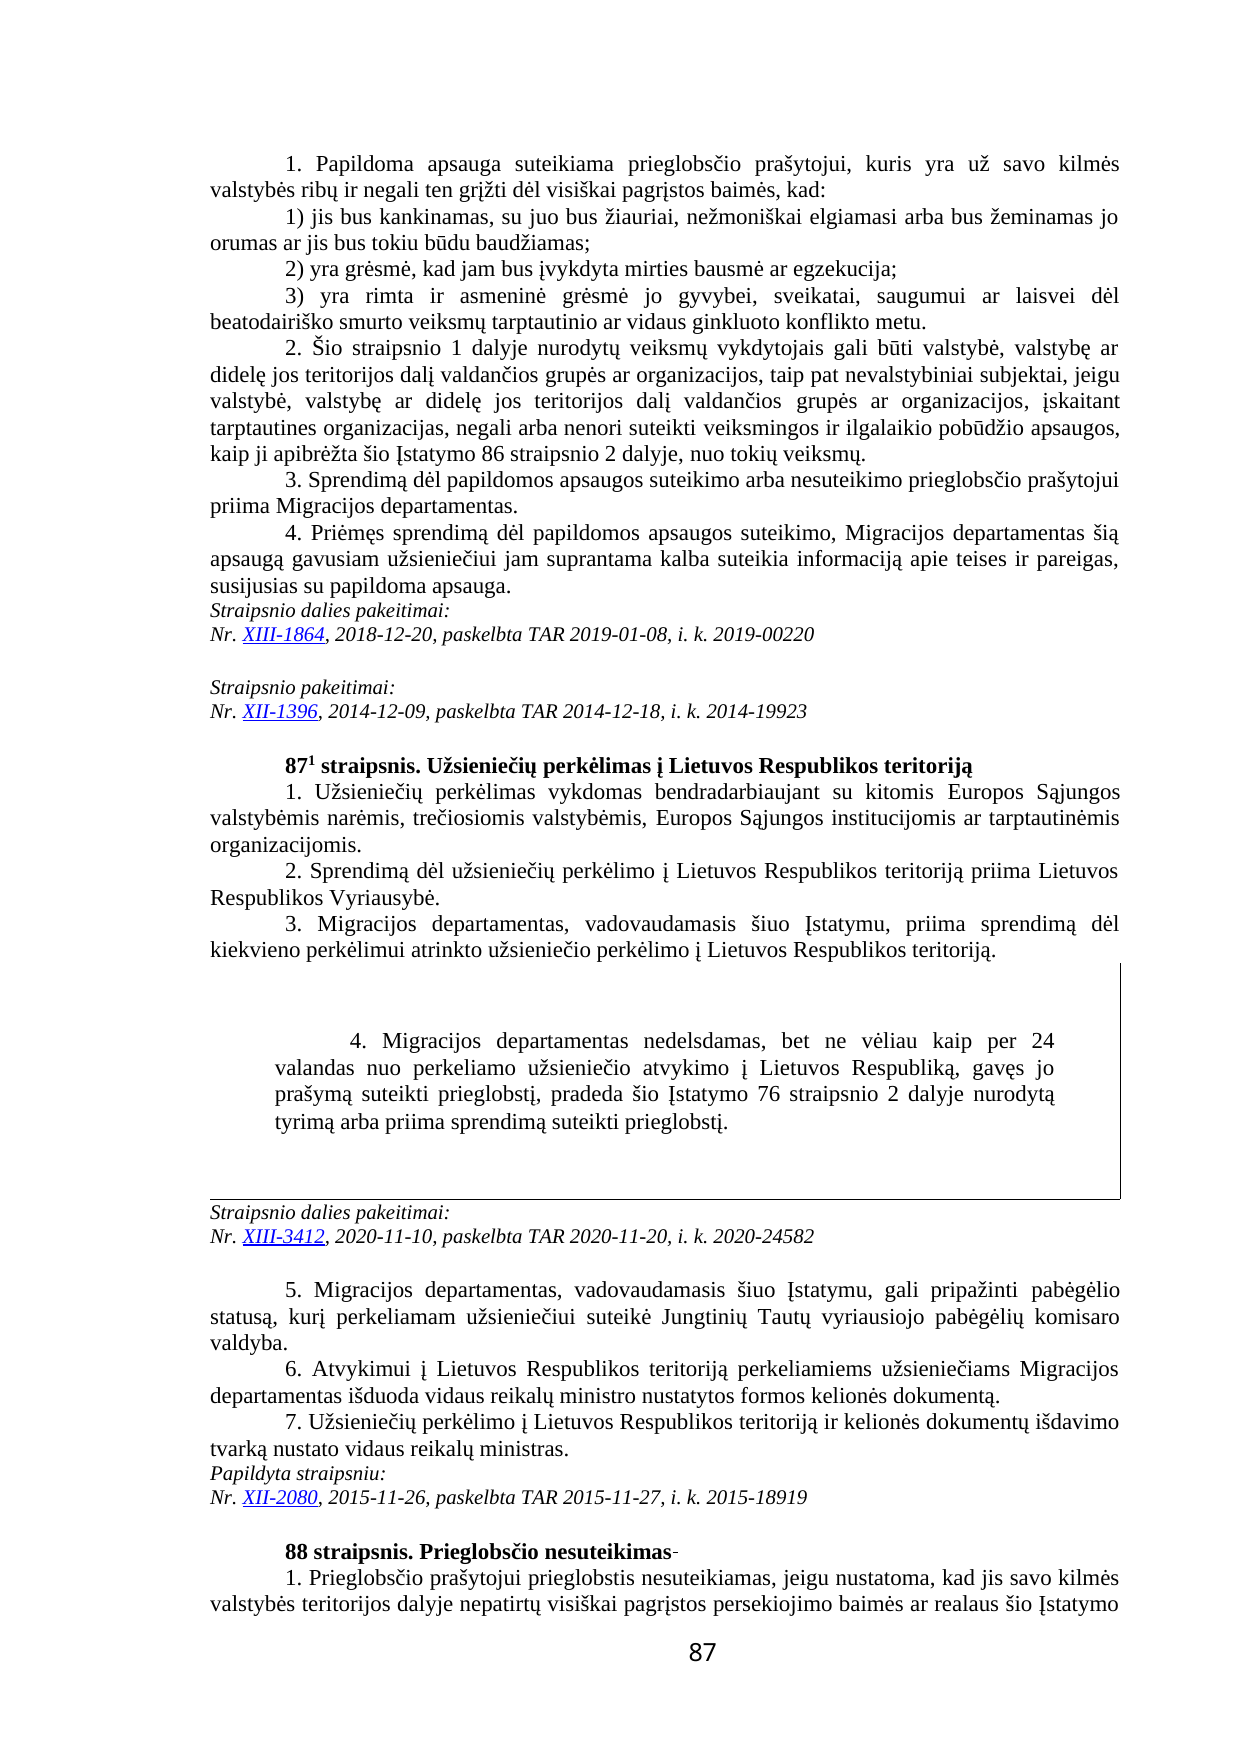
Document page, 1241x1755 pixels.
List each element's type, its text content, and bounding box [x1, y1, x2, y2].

text Nr. XII-1396, 2014-12-09, paskelbta TAR 2014-12-18, i. k. 2014-19923 [210, 699, 1120, 723]
text Straipsnio dalies pakeitimai: [210, 598, 1120, 622]
text Nr. XIII-3412, 2020-11-10, paskelbta TAR 2020-11-20, i. k. 2020-24582 [210, 1224, 1120, 1248]
text 2. Šio straipsnio 1 dalyje nurodytų veiksmų vykdytojais gali būti valstybė, valstybę ar didelę jos teritorijos dalį valdančios grupės ar organizacijos, taip pat nevalstybiniai subjektai, jeigu valstybė, valstybę ar didelę jos teritorijos dalį valdančios grupės ar organizacijos, įskaitant tarptautines organizacijas, negali arba nenori suteikti veiksmingos ir ilgalaikio pobūdžio apsaugos, kaip ji apibrėžta šio Įstatymo 86 straipsnio 2 dalyje, nuo tokių veiksmų. [210, 334, 1120, 466]
text Papildyta straipsniu: [210, 1461, 1120, 1485]
text Nr. XII-2080, 2015-11-26, paskelbta TAR 2015-11-27, i. k. 2015-18919 [210, 1485, 1120, 1509]
text 88 straipsnis. Prieglobsčio nesuteikimas [210, 1538, 1120, 1564]
text 5. Migracijos departamentas, vadovaudamasis šiuo Įstatymu, gali pripažinti pabėgėlio statusą, kurį perkeliamam užsieniečiui suteikė Jungtinių Tautų vyriausiojo pabėgėlių komisaro valdyba. [210, 1276, 1120, 1356]
text 871 straipsnis. Užsieniečių perkėlimas į Lietuvos Respublikos teritoriją [210, 752, 1120, 778]
text 1. Prieglobsčio prašytojui prieglobstis nesuteikiamas, jeigu nustatoma, kad jis savo kilmės valstybės teritorijos dalyje nepatirtų visiškai pagrįstos persekiojimo baimės ar realaus šio Įstatymo [210, 1564, 1120, 1617]
text 2) yra grėsmė, kad jam bus įvykdyta mirties bausmė ar egzekucija; [210, 255, 1120, 282]
text 7. Užsieniečių perkėlimo į Lietuvos Respublikos teritoriją ir kelionės dokumentų išdavimo tvarką nustato vidaus reikalų ministras. [210, 1408, 1120, 1461]
text 6. Atvykimui į Lietuvos Respublikos teritoriją perkeliamiems užsieniečiams Migracijos departamentas išduoda vidaus reikalų ministro nustatytos formos kelionės dokumentą. [210, 1356, 1120, 1408]
text 1. Užsieniečių perkėlimas vykdomas bendradarbiaujant su kitomis Europos Sąjungos valstybėmis narėmis, trečiosiomis valstybėmis, Europos Sąjungos institucijomis ar tarptautinėmis organizacijomis. [210, 778, 1120, 857]
text Straipsnio pakeitimai: [210, 675, 1120, 699]
text Nr. XIII-1864, 2018-12-20, paskelbta TAR 2019-01-08, i. k. 2019-00220 [210, 622, 1120, 646]
text 3. Sprendimą dėl papildomos apsaugos suteikimo arba nesuteikimo prieglobsčio prašytojui priima Migracijos departamentas. [210, 466, 1120, 519]
text 3) yra rimta ir asmeninė grėsmė jo gyvybei, sveikatai, saugumui ar laisvei dėl beatodairiško smurto veiksmų tarptautinio ar vidaus ginkluoto konflikto metu. [210, 282, 1120, 334]
text 4. Priėmęs sprendimą dėl papildomos apsaugos suteikimo, Migracijos departamentas šią apsaugą gavusiam užsieniečiui jam suprantama kalba suteikia informaciją apie teises ir pareigas, susijusias su papildoma apsauga. [210, 519, 1120, 598]
text 2. Sprendimą dėl užsieniečių perkėlimo į Lietuvos Respublikos teritoriją priima Lietuvos Respublikos Vyriausybė. [210, 857, 1120, 910]
text 1) jis bus kankinamas, su juo bus žiauriai, nežmoniškai elgiamasi arba bus žeminamas jo orumas ar jis bus tokiu būdu baudžiamas; [210, 203, 1120, 255]
text 1. Papildoma apsauga suteikiama prieglobsčio prašytojui, kuris yra už savo kilmės valstybės ribų ir negali ten grįžti dėl visiškai pagrįstos baimės, kad: [210, 150, 1120, 203]
text 3. Migracijos departamentas, vadovaudamasis šiuo Įstatymu, priima sprendimą dėl kiekvieno perkėlimui atrinkto užsieniečio perkėlimo į Lietuvos Respublikos teritoriją. [210, 910, 1120, 963]
text 4. Migracijos departamentas nedelsdamas, bet ne vėliau kaip per 24 valandas nuo perkeliamo užsieniečio atvykimo į Lietuvos Respubliką, gavęs jo prašymą suteikti prieglobstį, pradeda šio Įstatymo 76 straipsnio 2 dalyje nurodytą tyrimą arba priima sprendimą suteikti prieglobstį. [210, 963, 1120, 1199]
text Straipsnio dalies pakeitimai: [210, 1199, 1120, 1224]
